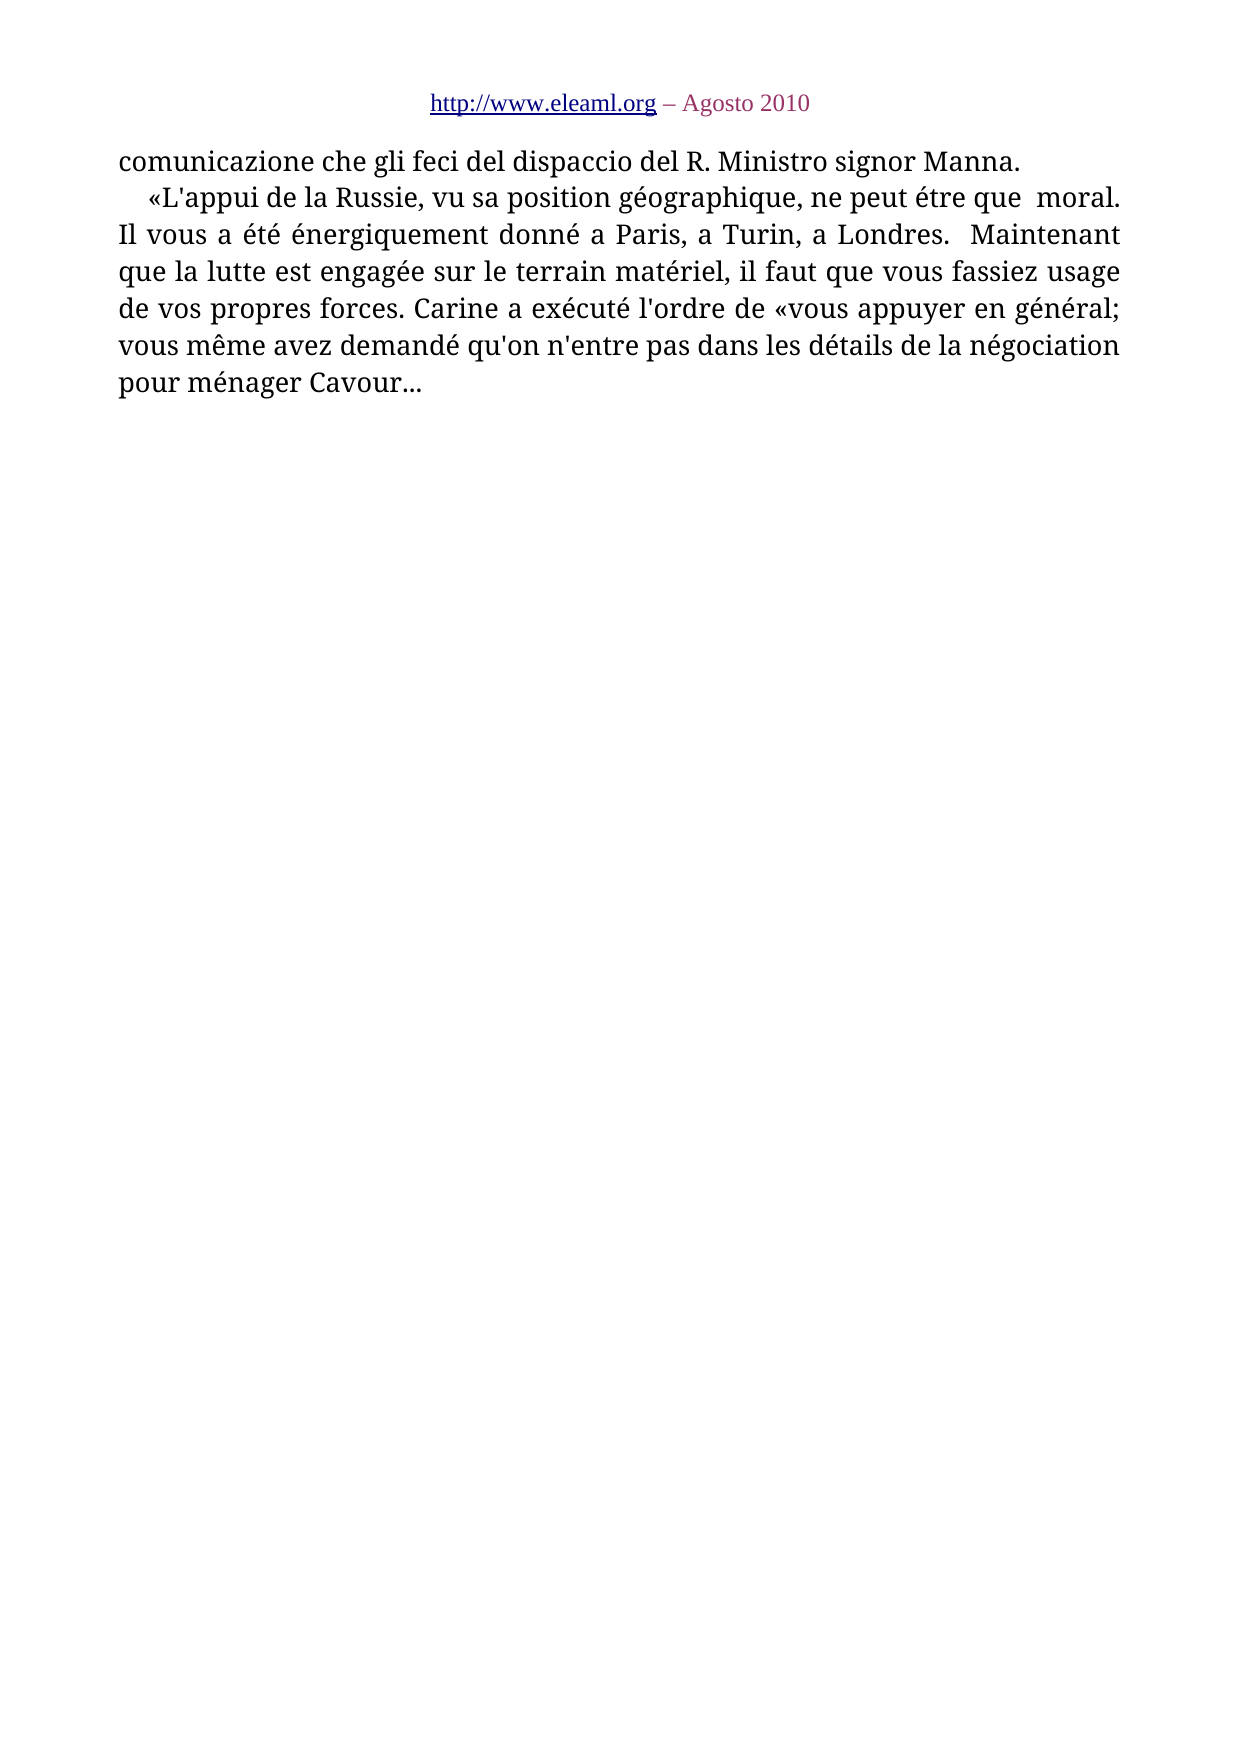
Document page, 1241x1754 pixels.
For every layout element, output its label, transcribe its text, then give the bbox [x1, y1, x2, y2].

text «L'appui de la Russie, vu sa position géographique, ne peut étre que moral. Il vous a été énergiquement donné a Paris, a Turin, a Londres. Maintenant que la lutte est engagée sur le terrain matériel, il faut que vous fassiez usage de vos propres forces. Carine a exécuté l'ordre de «vous appuyer en général; vous même avez demandé qu'on n'entre pas dans les détails de la négociation pour ménager Cavour... [118, 179, 1122, 400]
text comunicazione che gli feci del dispaccio del R. Ministro signor Manna. [118, 142, 1122, 179]
